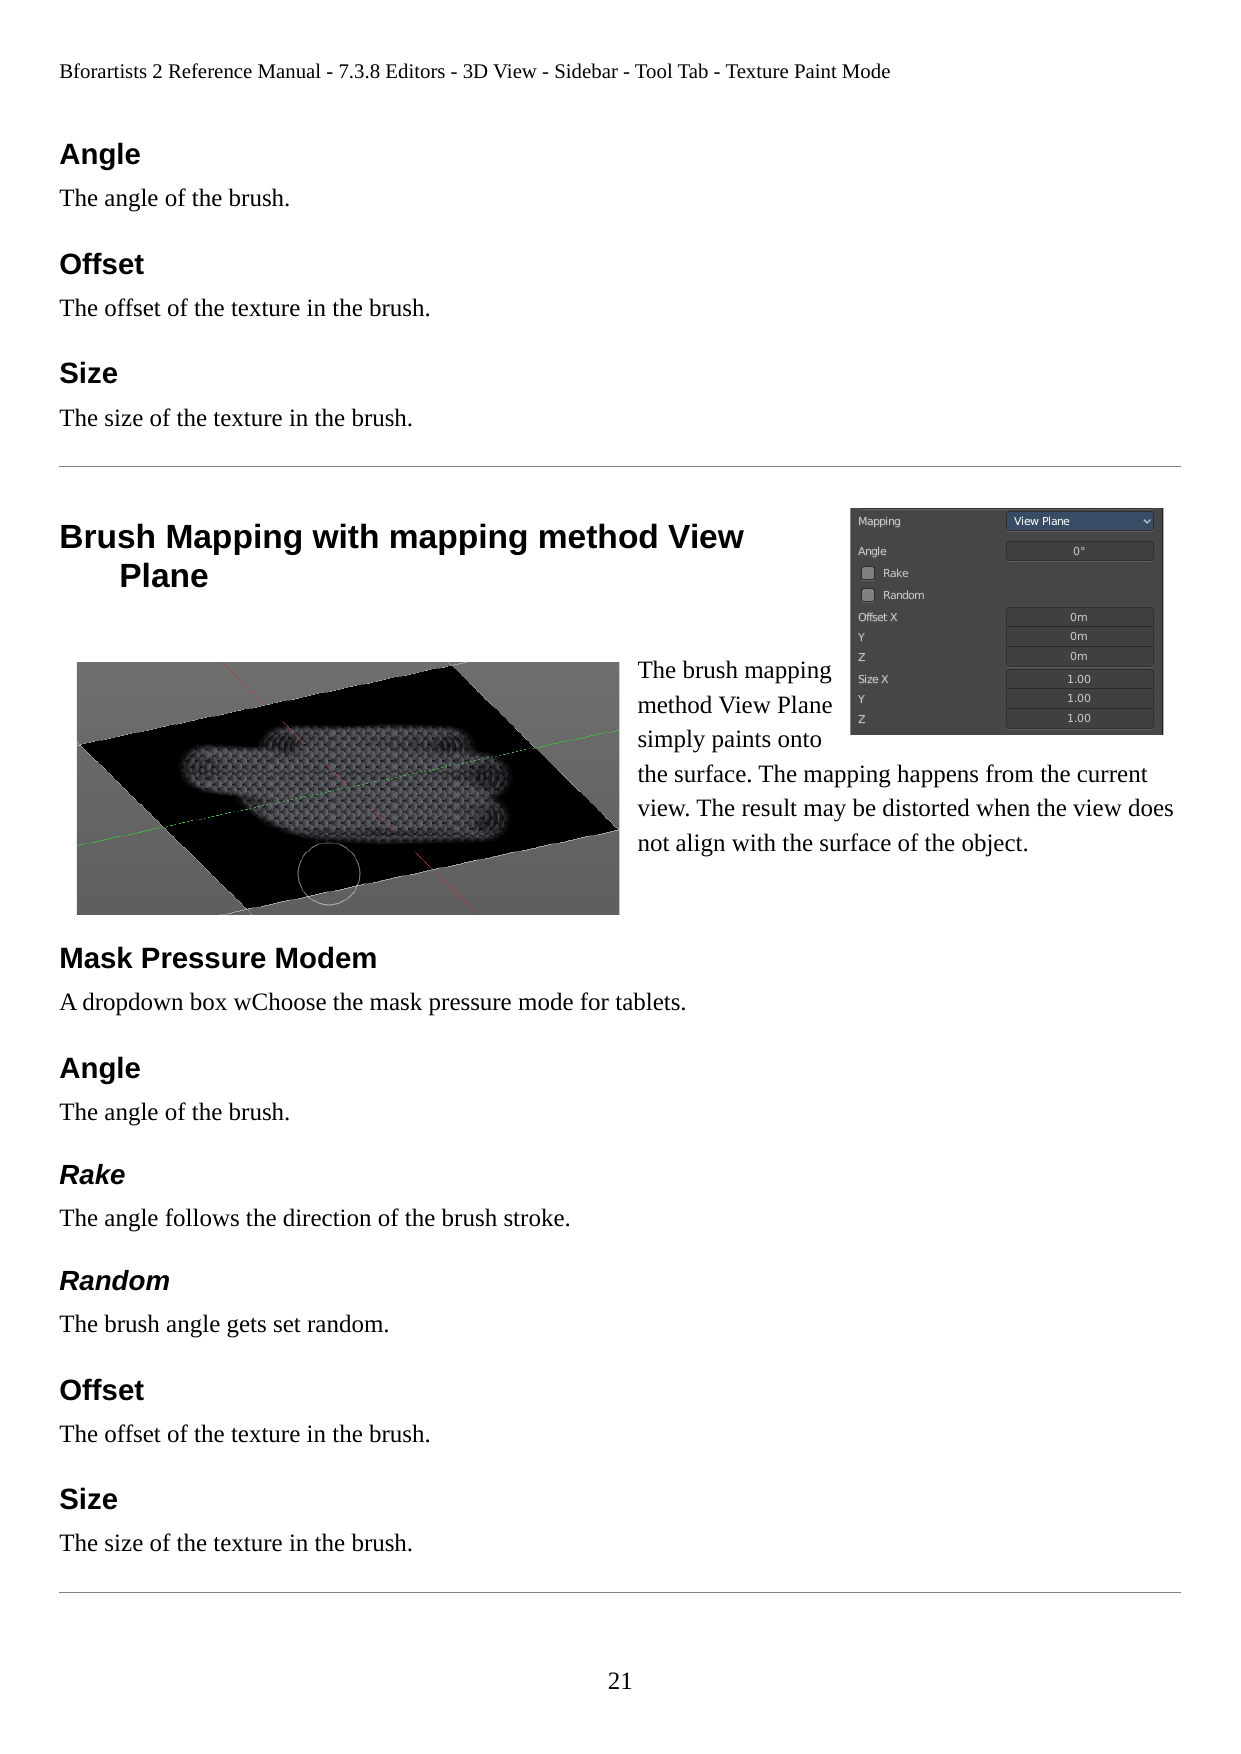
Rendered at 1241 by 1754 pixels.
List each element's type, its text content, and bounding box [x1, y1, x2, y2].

text The brush mapping method View Plane simply paints onto the surface. The mapping happens from the current view. The result may be distorted when the view does not align with the surface of the object. [59, 656, 1181, 857]
text The angle follows the direction of the brush stroke. [59, 1203, 1181, 1232]
text The size of the texture in the brush. [59, 403, 1181, 431]
subtitle Random [59, 1264, 1181, 1296]
text The offset of the texture in the brush. [59, 293, 1181, 322]
subtitle Offset [59, 247, 1181, 280]
subtitle Brush Mapping with mapping method View Plane [59, 517, 850, 594]
subtitle Angle [59, 1051, 1181, 1084]
text The size of the texture in the brush. [59, 1528, 1181, 1557]
subtitle Size [59, 1482, 1181, 1516]
text The brush angle gets set random. [59, 1309, 1181, 1337]
text The offset of the texture in the brush. [59, 1419, 1181, 1447]
subtitle Rake [59, 1158, 1181, 1190]
text The angle of the brush. [59, 1097, 1181, 1126]
text The angle of the brush. [59, 183, 1181, 212]
subtitle Angle [59, 137, 1181, 170]
text A dropdown box wChoose the mask pressure mode for tablets. [59, 987, 1181, 1016]
picture [76, 662, 620, 915]
picture [850, 508, 1164, 735]
subtitle Offset [59, 1372, 1181, 1406]
subtitle [1164, 517, 1181, 594]
subtitle Size [59, 356, 1181, 390]
subtitle Mask Pressure Modem [59, 941, 1181, 974]
